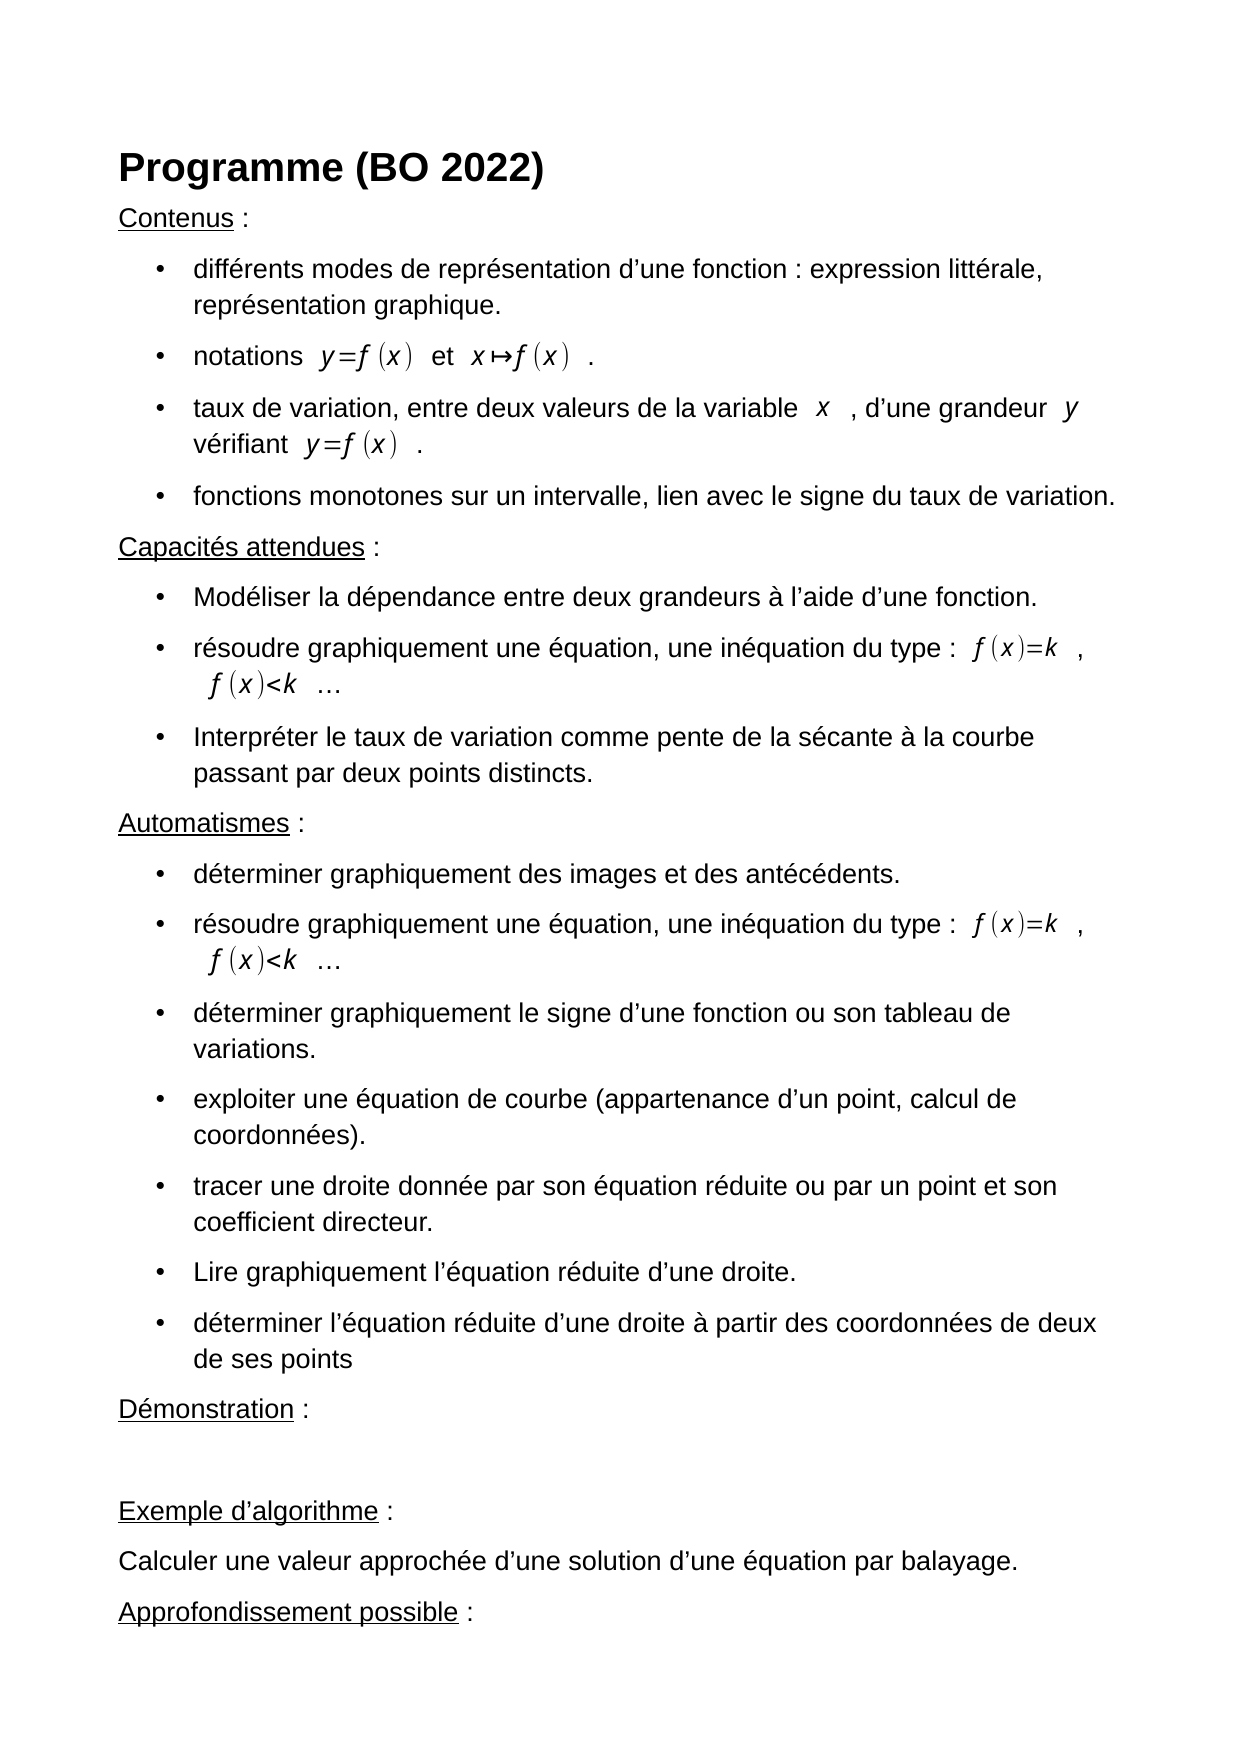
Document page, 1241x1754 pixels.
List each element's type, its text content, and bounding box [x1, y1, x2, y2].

list déterminer graphiquement des images et des antécédents. [156, 858, 1122, 889]
list Interpréter le taux de variation comme pente de la sécante à la courbe passant par deux points distincts. [156, 721, 1122, 788]
text Approfondissement possible : [118, 1596, 1122, 1627]
list déterminer l’équation réduite d’une droite à partir des coordonnées de deux de ses points [156, 1307, 1122, 1374]
subtitle Programme (BO 2022) [118, 143, 1122, 190]
list résoudre graphiquement une équation, une inéquation du type :,… [156, 632, 1122, 701]
text Calculer une valeur approchée d’une solution d’une équation par balayage. [118, 1545, 1122, 1576]
text Contenus : [118, 202, 1122, 234]
list Modéliser la dépendance entre deux grandeurs à l’aide d’une fonction. [156, 581, 1122, 613]
text Démonstration : [118, 1393, 1122, 1425]
list taux de variation, entre deux valeurs de la variable, d’une grandeurvérifiant. [156, 392, 1122, 461]
list fonctions monotones sur un intervalle, lien avec le signe du taux de variation. [156, 480, 1122, 512]
list tracer une droite donnée par son équation réduite ou par un point et son coefficient directeur. [156, 1170, 1122, 1237]
text Capacités attendues : [118, 531, 1122, 562]
text Automatismes : [118, 807, 1122, 838]
list exploiter une équation de courbe (appartenance d’un point, calcul de coordonnées). [156, 1083, 1122, 1151]
list notationset. [156, 339, 1122, 373]
text Exemple d’algorithme : [118, 1494, 1122, 1526]
list déterminer graphiquement le signe d’une fonction ou son tableau de variations. [156, 997, 1122, 1064]
list résoudre graphiquement une équation, une inéquation du type :,… [156, 908, 1122, 977]
list différents modes de représentation d’une fonction : expression littérale, représentation graphique. [156, 253, 1122, 320]
list Lire graphiquement l’équation réduite d’une droite. [156, 1256, 1122, 1288]
